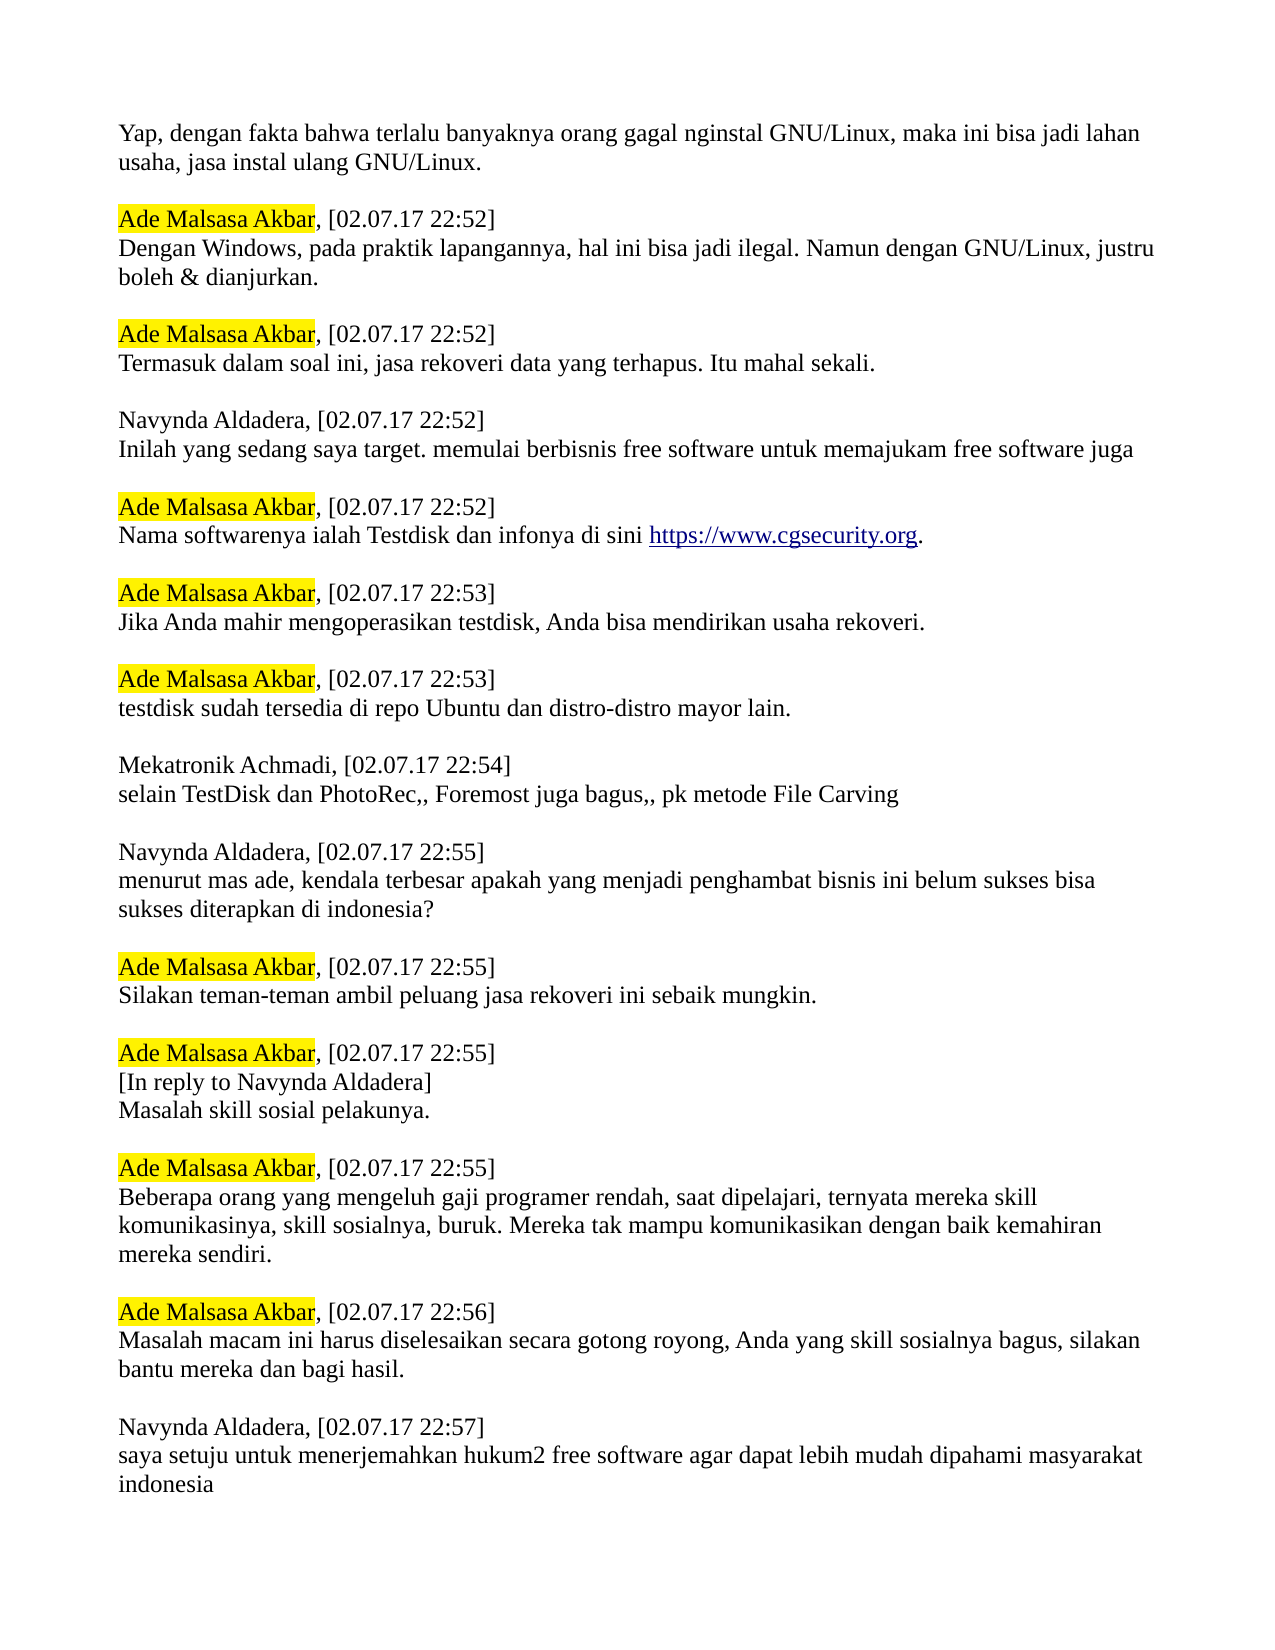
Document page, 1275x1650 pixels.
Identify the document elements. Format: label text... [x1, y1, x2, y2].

text Navynda Aldadera, [02.07.17 22:57] [118, 1412, 1157, 1441]
text Navynda Aldadera, [02.07.17 22:55] [118, 837, 1157, 866]
text selain TestDisk dan PhotoRec,, Foremost juga bagus,, pk metode File Carving [118, 779, 1157, 808]
text Ade Malsasa Akbar, [02.07.17 22:56] [118, 1297, 1157, 1326]
text Ade Malsasa Akbar, [02.07.17 22:52] [118, 319, 1157, 348]
text Ade Malsasa Akbar, [02.07.17 22:52] [118, 492, 1157, 521]
text Ade Malsasa Akbar, [02.07.17 22:55] [118, 1153, 1157, 1182]
text Ade Malsasa Akbar, [02.07.17 22:55] [118, 952, 1157, 981]
text Ade Malsasa Akbar, [02.07.17 22:53] [118, 664, 1157, 693]
text Yap, dengan fakta bahwa terlalu banyaknya orang gagal nginstal GNU/Linux, maka ini bisa jadi lahan usaha, jasa instal ulang GNU/Linux. [118, 118, 1157, 176]
text Ade Malsasa Akbar, [02.07.17 22:52] [118, 204, 1157, 233]
text [In reply to Navynda Aldadera] [118, 1067, 1157, 1096]
text Dengan Windows, pada praktik lapangannya, hal ini bisa jadi ilegal. Namun dengan GNU/Linux, justru boleh & dianjurkan. [118, 233, 1157, 291]
text Beberapa orang yang mengeluh gaji programer rendah, saat dipelajari, ternyata mereka skill komunikasinya, skill sosialnya, buruk. Mereka tak mampu komunikasikan dengan baik kemahiran mereka sendiri. [118, 1182, 1157, 1268]
text menurut mas ade, kendala terbesar apakah yang menjadi penghambat bisnis ini belum sukses bisa sukses diterapkan di indonesia? [118, 866, 1157, 923]
text Masalah skill sosial pelakunya. [118, 1096, 1157, 1124]
text Nama softwarenya ialah Testdisk dan infonya di sini https://www.cgsecurity.org. [118, 521, 1157, 549]
text saya setuju untuk menerjemahkan hukum2 free software agar dapat lebih mudah dipahami masyarakat indonesia [118, 1441, 1157, 1498]
text Navynda Aldadera, [02.07.17 22:52] [118, 406, 1157, 434]
text testdisk sudah tersedia di repo Ubuntu dan distro-distro mayor lain. [118, 693, 1157, 722]
text Termasuk dalam soal ini, jasa rekoveri data yang terhapus. Itu mahal sekali. [118, 348, 1157, 377]
text Masalah macam ini harus diselesaikan secara gotong royong, Anda yang skill sosialnya bagus, silakan bantu mereka dan bagi hasil. [118, 1326, 1157, 1383]
text Jika Anda mahir mengoperasikan testdisk, Anda bisa mendirikan usaha rekoveri. [118, 607, 1157, 636]
text Mekatronik Achmadi, [02.07.17 22:54] [118, 751, 1157, 779]
text Ade Malsasa Akbar, [02.07.17 22:55] [118, 1038, 1157, 1067]
text Ade Malsasa Akbar, [02.07.17 22:53] [118, 578, 1157, 607]
text Silakan teman-teman ambil peluang jasa rekoveri ini sebaik mungkin. [118, 981, 1157, 1009]
text Inilah yang sedang saya target. memulai berbisnis free software untuk memajukam free software juga [118, 434, 1157, 463]
